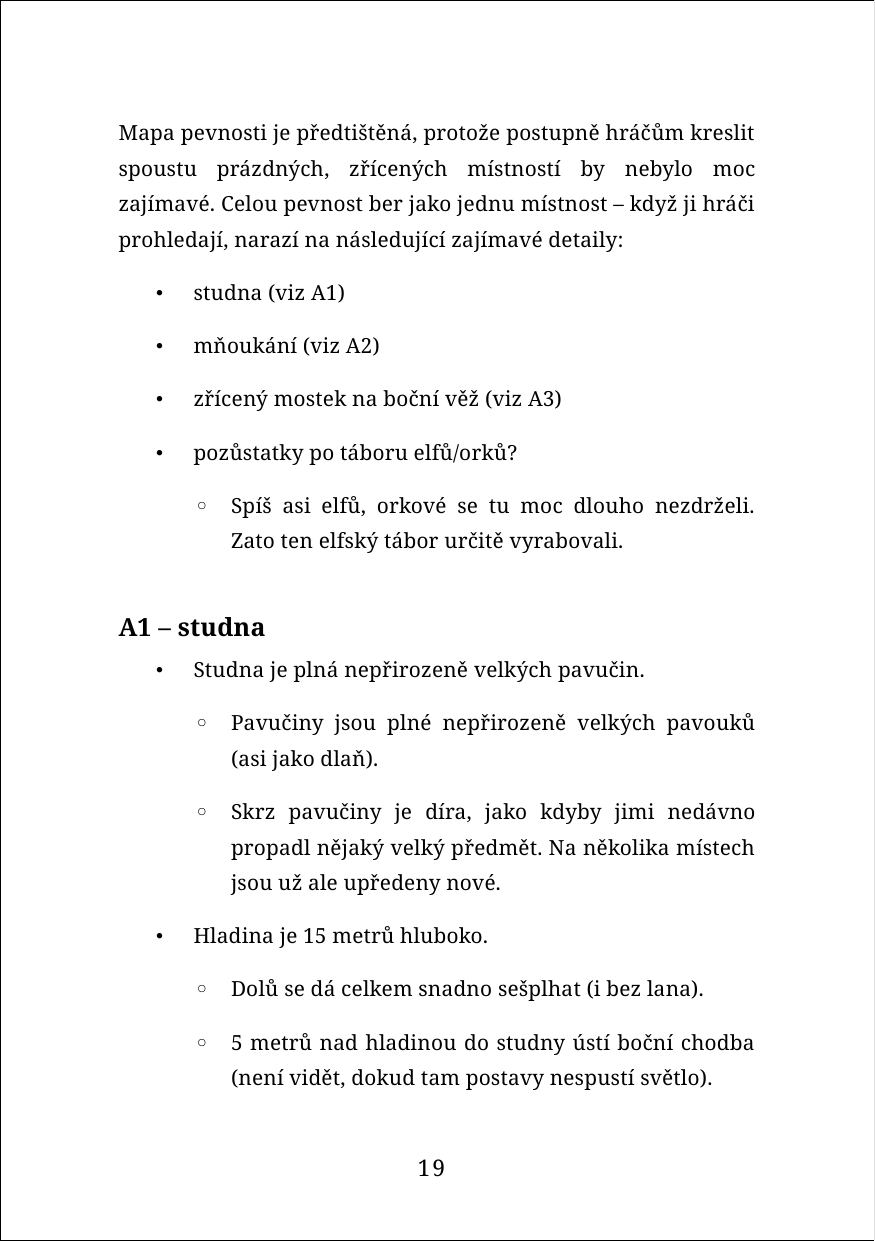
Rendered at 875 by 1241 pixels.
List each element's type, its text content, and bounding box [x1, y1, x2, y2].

list mňoukání (viz A2) [156, 331, 756, 360]
subtitle A1 – studna [118, 609, 756, 643]
list Hladina je 15 metrů hluboko. [156, 921, 756, 950]
text Mapa pevnosti je předtištěná, protože postupně hráčům kreslit spoustu prázdných, zřícených místností by nebylo moc zajímavé. Celou pevnost ber jako jednu místnost – když ji hráči prohledají, narazí na následující zajímavé detaily: [118, 118, 756, 253]
list Pavučiny jsou plné nepřirozeně velkých pavouků (asi jako dlaň). [193, 708, 756, 772]
list studna (viz A1) [156, 278, 756, 306]
list Dolů se dá celkem snadno sešplhat (i bez lana). [193, 974, 756, 1003]
list zřícený mostek na boční věž (viz A3) [156, 384, 756, 413]
list pozůstatky po táboru elfů/orků? [156, 438, 756, 466]
list 5 metrů nad hladinou do studny ústí boční chodba (není vidět, dokud tam postavy nespustí světlo). [193, 1028, 756, 1092]
list Skrz pavučiny je díra, jako kdyby jimi nedávno propadl nějaký velký předmět. Na několika místech jsou už ale upředeny nové. [193, 797, 756, 897]
list Studna je plná nepřirozeně velkých pavučin. [156, 655, 756, 683]
list Spíš asi elfů, orkové se tu moc dlouho nezdrželi. Zato ten elfský tábor určitě vyrabovali. [193, 491, 756, 555]
